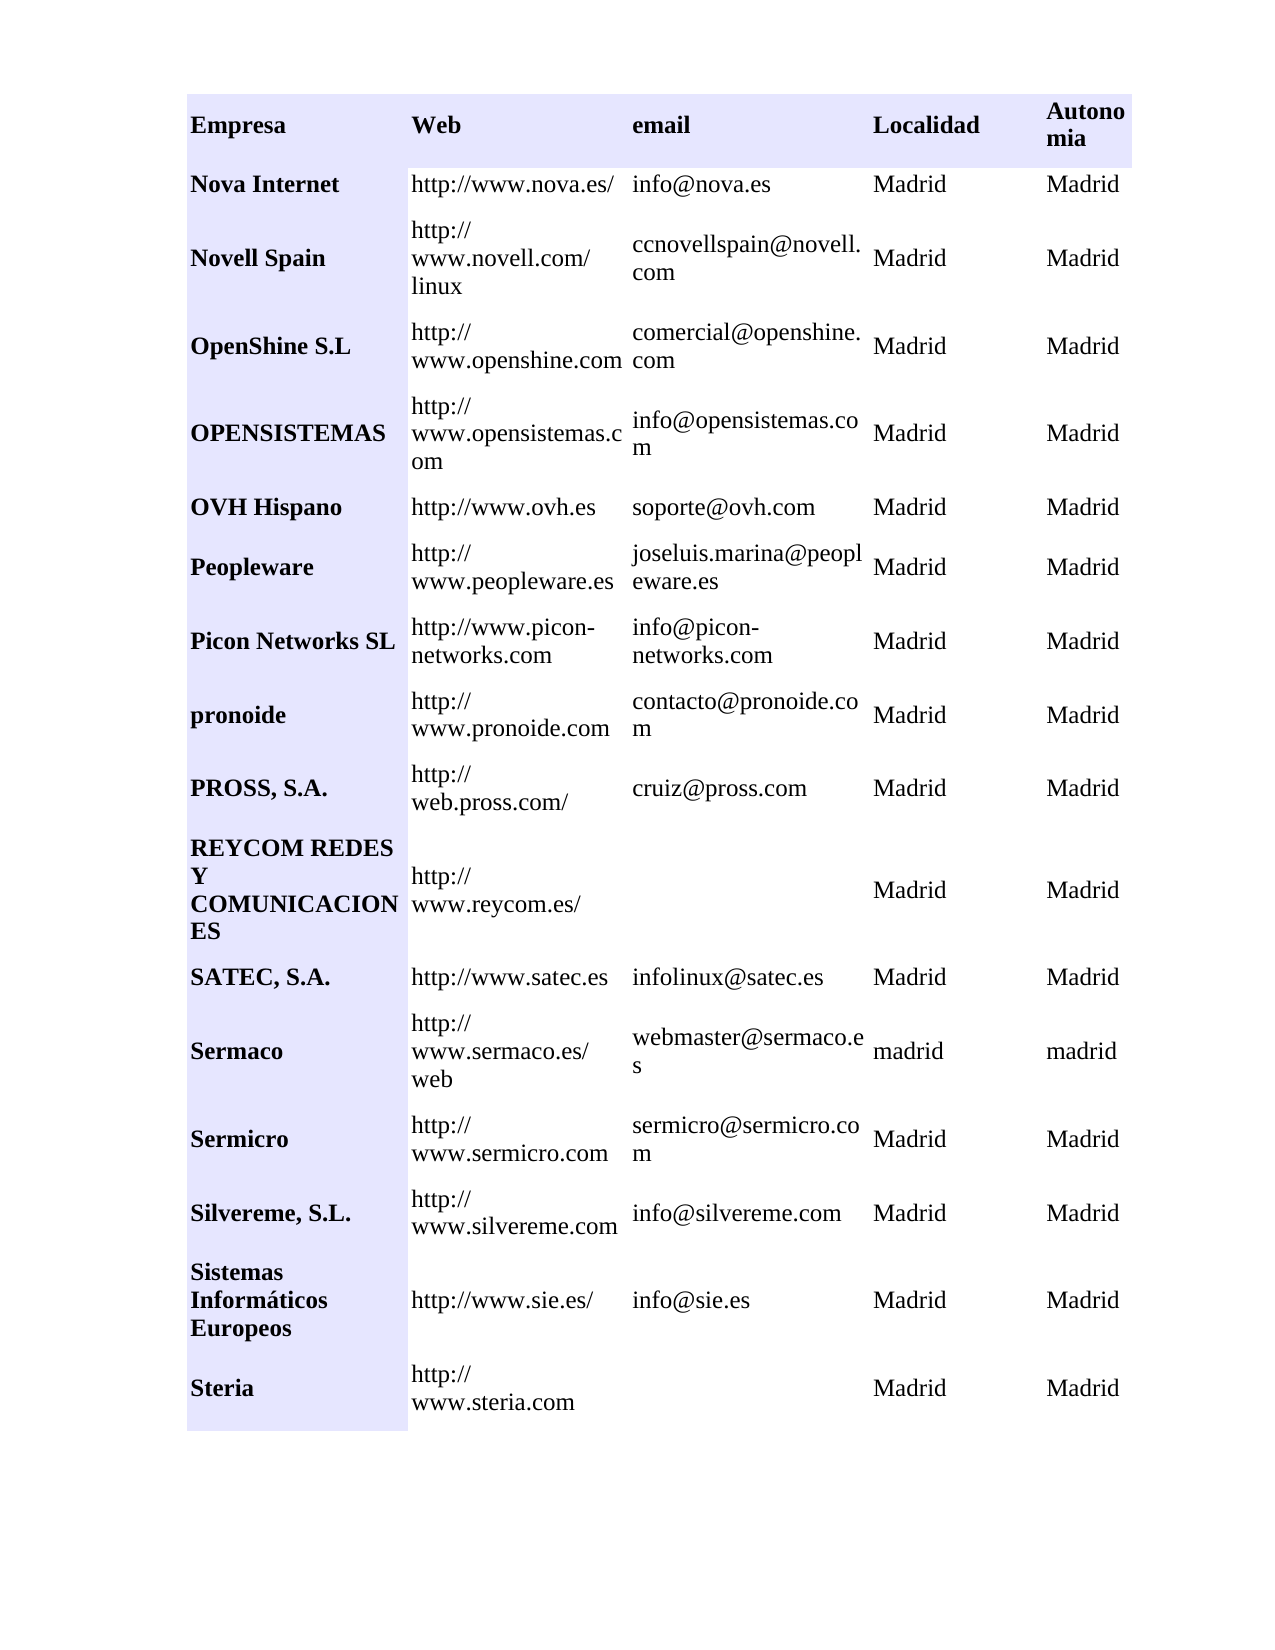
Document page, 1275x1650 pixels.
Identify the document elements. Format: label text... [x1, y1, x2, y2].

table_cell Madrid [1043, 684, 1132, 758]
table_cell Novell Spain [187, 214, 408, 315]
table_cell Madrid [1043, 961, 1132, 1007]
table_cell http://www.sermaco.es/web [408, 1007, 629, 1108]
table_cell Madrid [870, 1182, 1043, 1256]
table_cell joseluis.marina@peopleware.es [629, 536, 870, 610]
table_cell Madrid [1043, 536, 1132, 610]
table_cell http://www.ovh.es [408, 490, 629, 536]
table_cell pronoide [187, 684, 408, 758]
table_cell Madrid [870, 1108, 1043, 1182]
table_cell Madrid [870, 758, 1043, 831]
table_cell Madrid [1043, 389, 1132, 490]
table_header Web [408, 94, 629, 168]
table_cell http://www.openshine.com [408, 315, 629, 389]
table_cell http://www.silvereme.com [408, 1182, 629, 1256]
table_cell Madrid [1043, 1182, 1132, 1256]
table_cell http://web.pross.com/ [408, 758, 629, 831]
table_cell Madrid [870, 831, 1043, 961]
table_cell Madrid [870, 536, 1043, 610]
table_cell Madrid [1043, 831, 1132, 961]
table_cell Madrid [1043, 1256, 1132, 1357]
table_cell OPENSISTEMAS [187, 389, 408, 490]
table_cell info@nova.es [629, 168, 870, 214]
table_cell infolinux@satec.es [629, 961, 870, 1007]
table_cell Sermicro [187, 1108, 408, 1182]
table_header Autonomia [1043, 94, 1132, 168]
table_cell Madrid [1043, 758, 1132, 831]
table_header email [629, 94, 870, 168]
table_cell http://www.nova.es/ [408, 168, 629, 214]
table_cell Madrid [1043, 315, 1132, 389]
table_cell Madrid [870, 168, 1043, 214]
table_cell Steria [187, 1357, 408, 1431]
table_cell Sistemas Informáticos Europeos [187, 1256, 408, 1357]
table_cell soporte@ovh.com [629, 490, 870, 536]
table_cell Madrid [1043, 490, 1132, 536]
table_cell contacto@pronoide.com [629, 684, 870, 758]
table_cell info@sie.es [629, 1256, 870, 1357]
table_cell sermicro@sermicro.com [629, 1108, 870, 1182]
table_cell http://www.picon-networks.com [408, 610, 629, 684]
table_cell Madrid [870, 684, 1043, 758]
table_cell http://www.steria.com [408, 1357, 629, 1431]
table_cell ccnovellspain@novell.com [629, 214, 870, 315]
table_cell OpenShine S.L [187, 315, 408, 389]
table_cell Madrid [870, 1357, 1043, 1431]
table_cell info@opensistemas.com [629, 389, 870, 490]
table_cell http://www.sermicro.com [408, 1108, 629, 1182]
table_cell SATEC, S.A. [187, 961, 408, 1007]
table_cell Madrid [1043, 1357, 1132, 1431]
table_cell Madrid [870, 214, 1043, 315]
table_header Empresa [187, 94, 408, 168]
table_cell Madrid [870, 610, 1043, 684]
table_cell cruiz@pross.com [629, 758, 870, 831]
table_cell comercial@openshine.com [629, 315, 870, 389]
table_cell madrid [1043, 1007, 1132, 1108]
table_cell REYCOM REDES Y COMUNICACIONES [187, 831, 408, 961]
table_cell Madrid [1043, 168, 1132, 214]
table_cell Madrid [1043, 1108, 1132, 1182]
table_cell madrid [870, 1007, 1043, 1108]
table_cell Picon Networks SL [187, 610, 408, 684]
table_header Localidad [870, 94, 1043, 168]
table_cell Peopleware [187, 536, 408, 610]
table_cell http://www.peopleware.es [408, 536, 629, 610]
table_cell Sermaco [187, 1007, 408, 1108]
table_cell http://www.sie.es/ [408, 1256, 629, 1357]
table_cell http://www.opensistemas.com [408, 389, 629, 490]
table_cell Nova Internet [187, 168, 408, 214]
table_cell Madrid [1043, 214, 1132, 315]
table_cell http://www.satec.es [408, 961, 629, 1007]
table_cell OVH Hispano [187, 490, 408, 536]
table_cell Madrid [870, 1256, 1043, 1357]
table_cell webmaster@sermaco.es [629, 1007, 870, 1108]
table_cell Madrid [870, 961, 1043, 1007]
table_cell info@picon-networks.com [629, 610, 870, 684]
table_cell Madrid [870, 490, 1043, 536]
table_cell http://www.reycom.es/ [408, 831, 629, 961]
table_cell info@silvereme.com [629, 1182, 870, 1256]
table_cell PROSS, S.A. [187, 758, 408, 831]
table_cell [629, 1357, 870, 1431]
table_cell Madrid [1043, 610, 1132, 684]
table_cell [629, 831, 870, 961]
table_cell http://www.pronoide.com [408, 684, 629, 758]
table_cell http://www.novell.com/linux [408, 214, 629, 315]
table_cell Madrid [870, 389, 1043, 490]
table_cell Silvereme, S.L. [187, 1182, 408, 1256]
table_cell Madrid [870, 315, 1043, 389]
